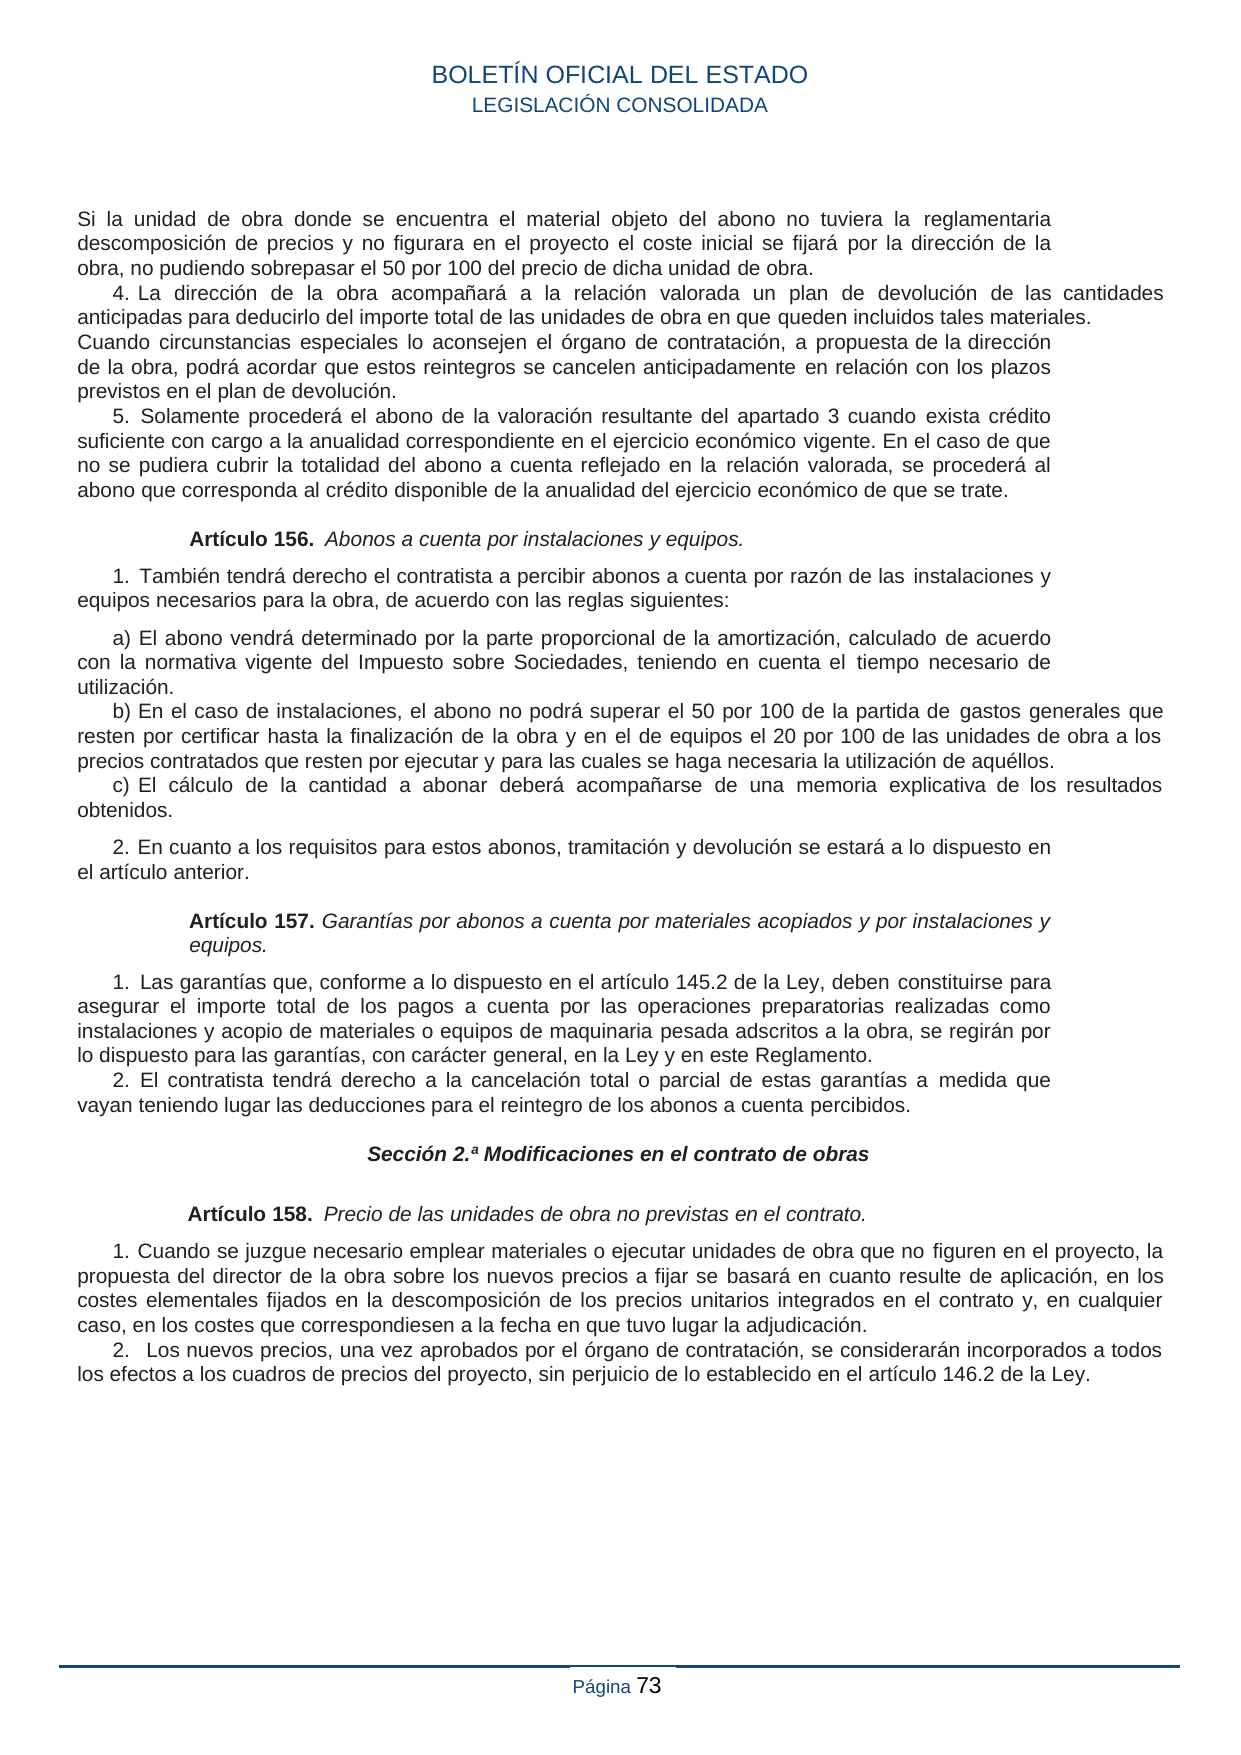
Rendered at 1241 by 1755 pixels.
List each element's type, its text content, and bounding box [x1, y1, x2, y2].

text Artículo 156. Abonos a cuenta por instalaciones y equipos. [189, 527, 1163, 551]
list La dirección de la obra acompañará a la relación valorada un plan de devolución de las cantidades anticipadas para deducirlo del importe total de las unidades de obra en que queden incluidos tales materiales. [77, 281, 1163, 329]
text Cuando circunstancias especiales lo aconsejen el órgano de contratación, a propuesta de la dirección de la obra, podrá acordar que estos reintegros se cancelen anticipadamente en relación con los plazos previstos en el plan de devolución. [77, 330, 1051, 403]
list El cálculo de la cantidad a abonar deberá acompañarse de una memoria explicativa de los resultados obtenidos. [77, 773, 1163, 822]
list Los nuevos precios, una vez aprobados por el órgano de contratación, se considerarán incorporados a todos los efectos a los cuadros de precios del proyecto, sin perjuicio de lo establecido en el artículo 146.2 de la Ley. [77, 1338, 1163, 1386]
list En cuanto a los requisitos para estos abonos, tramitación y devolución se estará a lo dispuesto en el artículo anterior. [77, 835, 1051, 883]
list También tendrá derecho el contratista a percibir abonos a cuenta por razón de las instalaciones y equipos necesarios para la obra, de acuerdo con las reglas siguientes: [77, 563, 1051, 612]
list En el caso de instalaciones, el abono no podrá superar el 50 por 100 de la partida de gastos generales que resten por certificar hasta la finalización de la obra y en el de equipos el 20 por 100 de las unidades de obra a los precios contratados que resten por ejecutar y para las cuales se haga necesaria la utilización de aquéllos. [77, 699, 1163, 772]
subtitle Sección 2.ª Modificaciones en el contrato de obras [77, 1142, 871, 1166]
list Cuando se juzgue necesario emplear materiales o ejecutar unidades de obra que no figuren en el proyecto, la propuesta del director de la obra sobre los nuevos precios a fijar se basará en cuanto resulte de aplicación, en los costes elementales fijados en la descomposición de los precios unitarios integrados en el contrato y, en cualquier caso, en los costes que correspondiesen a la fecha en que tuvo lugar la adjudicación. [77, 1239, 1163, 1337]
list El contratista tendrá derecho a la cancelación total o parcial de estas garantías a medida que vayan teniendo lugar las deducciones para el reintegro de los abonos a cuenta percibidos. [77, 1068, 1051, 1117]
text Si la unidad de obra donde se encuentra el material objeto del abono no tuviera la reglamentaria descomposición de precios y no figurara en el proyecto el coste inicial se fijará por la dirección de la obra, no pudiendo sobrepasar el 50 por 100 del precio de dicha unidad de obra. [77, 207, 1051, 280]
text Artículo 158. Precio de las unidades de obra no previstas en el contrato. [77, 1202, 869, 1226]
list El abono vendrá determinado por la parte proporcional de la amortización, calculado de acuerdo con la normativa vigente del Impuesto sobre Sociedades, teniendo en cuenta el tiempo necesario de utilización. [77, 625, 1051, 698]
text Artículo 157. Garantías por abonos a cuenta por materiales acopiados y por instalaciones y equipos. [189, 908, 1051, 957]
list Solamente procederá el abono de la valoración resultante del apartado 3 cuando exista crédito suficiente con cargo a la anualidad correspondiente en el ejercicio económico vigente. En el caso de que no se pudiera cubrir la totalidad del abono a cuenta reflejado en la relación valorada, se procederá al abono que corresponda al crédito disponible de la anualidad del ejercicio económico de que se trate. [77, 404, 1051, 502]
list Las garantías que, conforme a lo dispuesto en el artículo 145.2 de la Ley, deben constituirse para asegurar el importe total de los pagos a cuenta por las operaciones preparatorias realizadas como instalaciones y acopio de materiales o equipos de maquinaria pesada adscritos a la obra, se regirán por lo dispuesto para las garantías, con carácter general, en la Ley y en este Reglamento. [77, 969, 1051, 1067]
